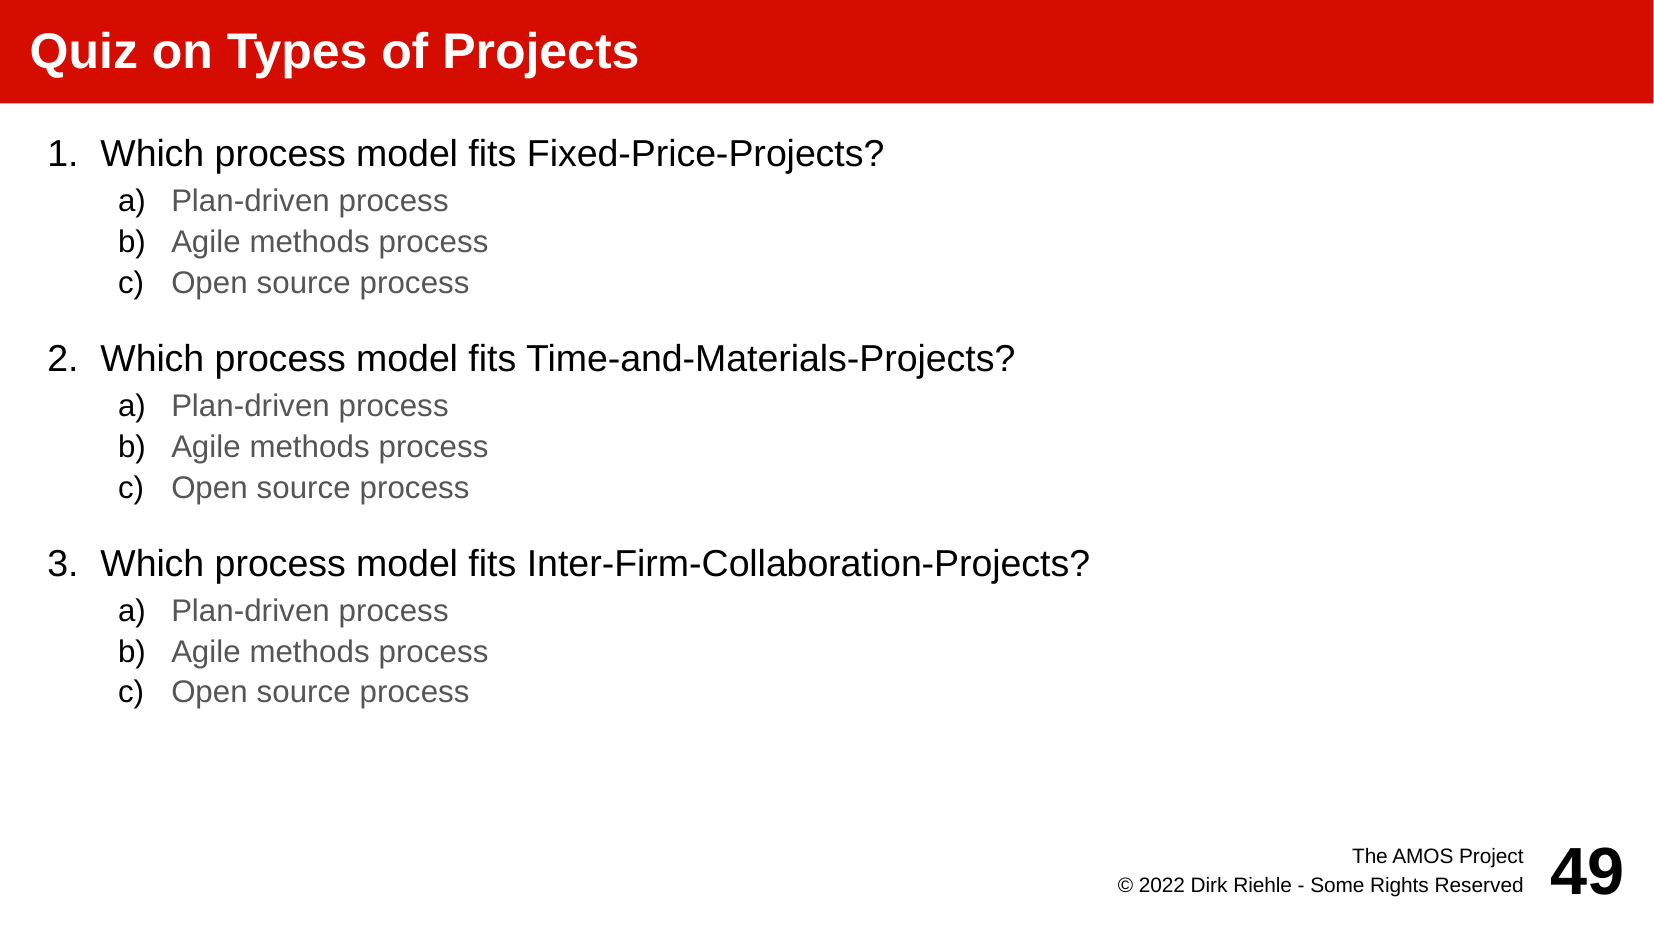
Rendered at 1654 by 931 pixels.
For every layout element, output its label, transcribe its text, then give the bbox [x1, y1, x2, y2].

list Which process model fits Fixed-Price-Projects? Plan-driven process Agile methods process Open source process Which process model fits Time-and-Materials-Projects? Plan-driven process Agile methods process Open source process Which process model fits Inter-Firm-Collaboration-Projects? Plan-driven process Agile methods process Open source process [29, 132, 1625, 813]
title Quiz on Types of Projects [0, 0, 1654, 104]
